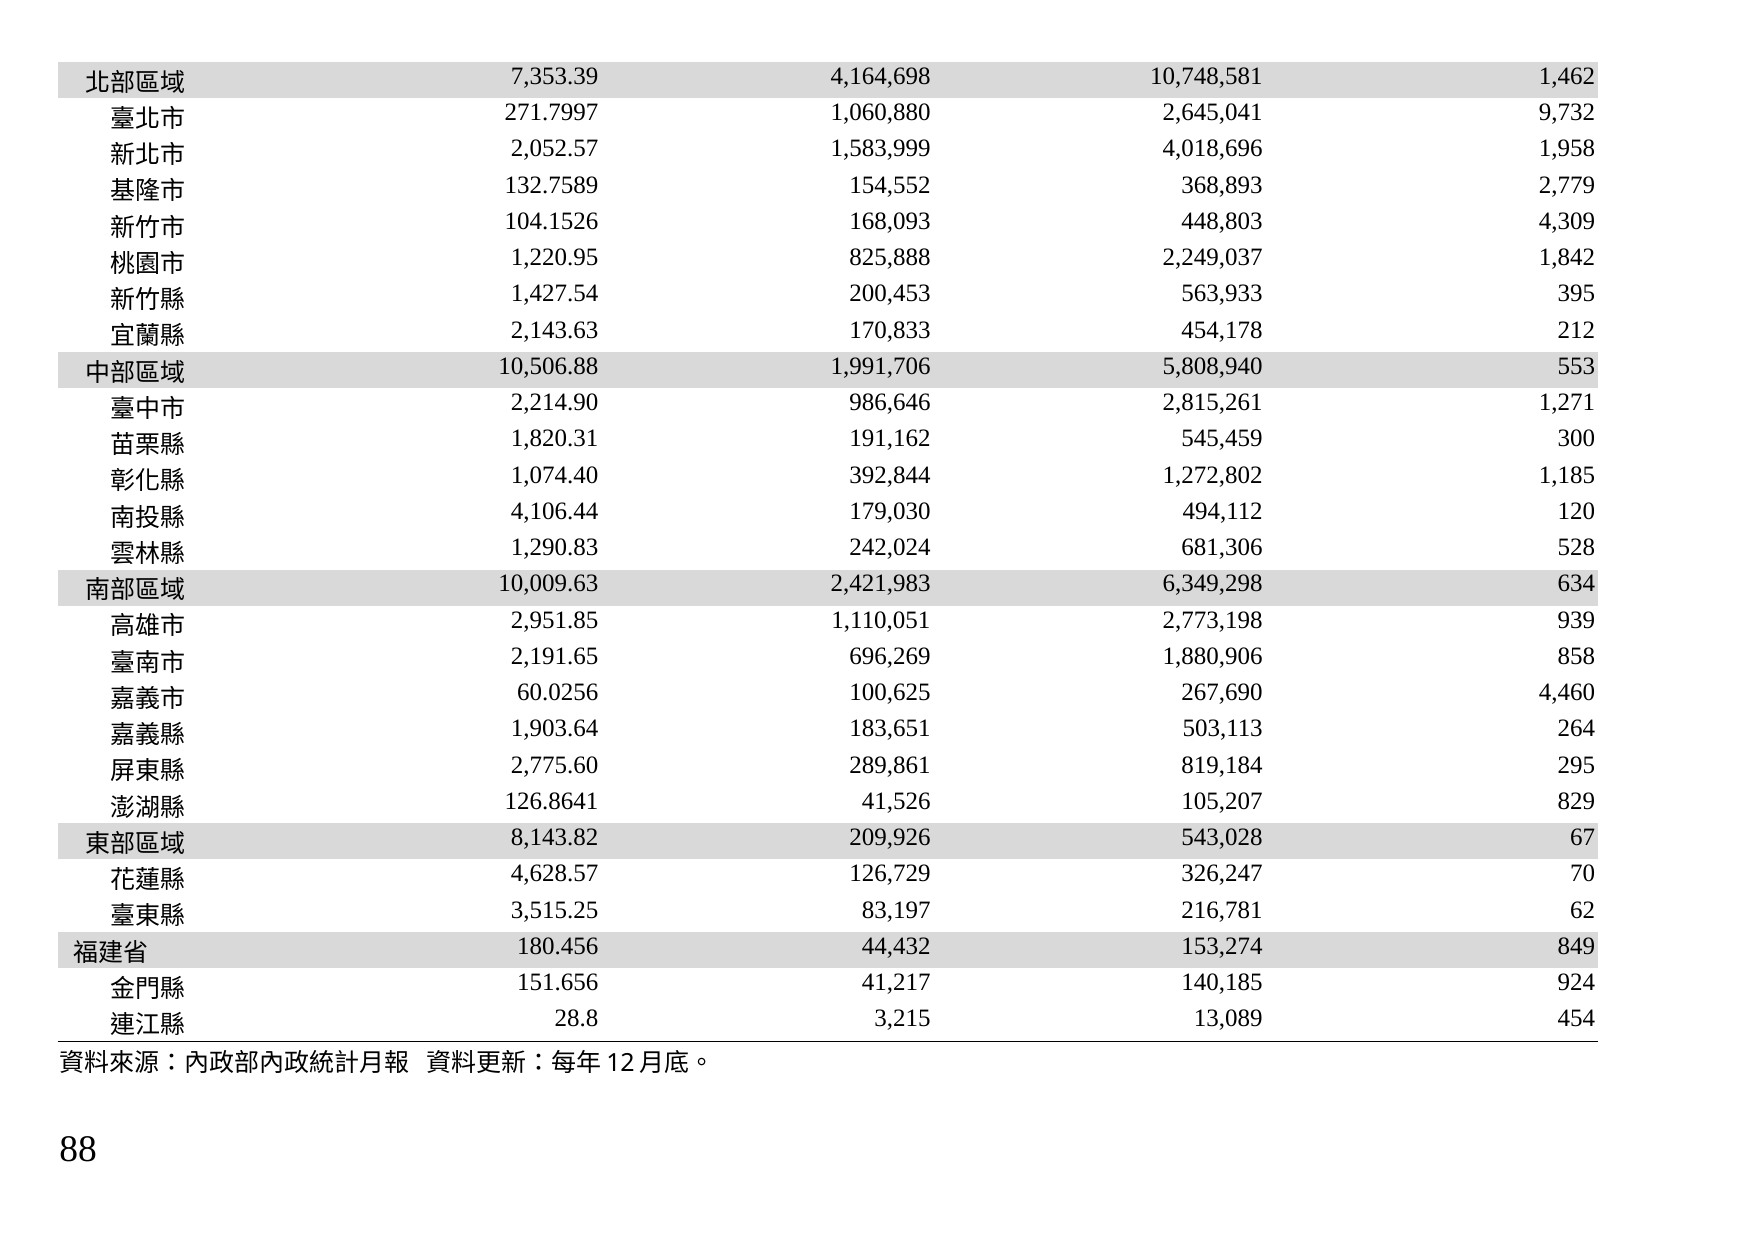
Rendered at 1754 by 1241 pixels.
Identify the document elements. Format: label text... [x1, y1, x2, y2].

table_cell 126,729 [601, 860, 933, 896]
table_cell 桃園市 [58, 243, 269, 279]
table_cell 6,349,298 [933, 570, 1265, 606]
table_cell 271.7997 [269, 98, 601, 134]
table_cell 苗栗縣 [58, 425, 269, 461]
table_cell 1,060,880 [601, 98, 933, 134]
table_cell 澎湖縣 [58, 787, 269, 823]
table_cell 1,290.83 [269, 533, 601, 569]
table_cell 858 [1265, 642, 1598, 678]
table_cell 924 [1265, 968, 1598, 1004]
table_cell 104.1526 [269, 207, 601, 243]
table_cell 829 [1265, 787, 1598, 823]
table_cell 170,833 [601, 316, 933, 352]
table_cell 41,526 [601, 787, 933, 823]
table_cell 臺北市 [58, 98, 269, 134]
table_cell 696,269 [601, 642, 933, 678]
table_cell 395 [1265, 280, 1598, 316]
table_cell 454 [1265, 1005, 1598, 1041]
table_cell 267,690 [933, 678, 1265, 714]
table_cell 1,958 [1265, 135, 1598, 171]
table_cell 1,272,802 [933, 461, 1265, 497]
table_cell 2,815,261 [933, 388, 1265, 424]
table_cell 彰化縣 [58, 461, 269, 497]
table_cell 北部區域 [58, 62, 269, 98]
table_cell 1,842 [1265, 243, 1598, 279]
table_cell 東部區域 [58, 823, 269, 859]
table_cell 849 [1265, 932, 1598, 968]
table_cell 4,309 [1265, 207, 1598, 243]
table_cell 臺東縣 [58, 896, 269, 932]
table_cell 13,089 [933, 1005, 1265, 1041]
table_cell 1,462 [1265, 62, 1598, 98]
table_cell 120 [1265, 497, 1598, 533]
table_cell 2,143.63 [269, 316, 601, 352]
table_cell 1,583,999 [601, 135, 933, 171]
table_cell 10,748,581 [933, 62, 1265, 98]
table_cell 7,353.39 [269, 62, 601, 98]
table_cell 新竹市 [58, 207, 269, 243]
table_cell 1,991,706 [601, 352, 933, 388]
table_cell 9,732 [1265, 98, 1598, 134]
table_cell 216,781 [933, 896, 1265, 932]
table_cell 4,164,698 [601, 62, 933, 98]
table_cell 嘉義市 [58, 678, 269, 714]
table_cell 高雄市 [58, 606, 269, 642]
table_cell 289,861 [601, 751, 933, 787]
table_cell 100,625 [601, 678, 933, 714]
table_cell 126.8641 [269, 787, 601, 823]
table_cell 臺中市 [58, 388, 269, 424]
table_cell 819,184 [933, 751, 1265, 787]
table_cell 臺南市 [58, 642, 269, 678]
table_cell 宜蘭縣 [58, 316, 269, 352]
table_cell 2,421,983 [601, 570, 933, 606]
table_cell 新北市 [58, 135, 269, 171]
table_cell 1,185 [1265, 461, 1598, 497]
table_cell 1,271 [1265, 388, 1598, 424]
table_cell 67 [1265, 823, 1598, 859]
table_cell 2,191.65 [269, 642, 601, 678]
table_cell 5,808,940 [933, 352, 1265, 388]
table_cell 屏東縣 [58, 751, 269, 787]
table_cell 295 [1265, 751, 1598, 787]
table_cell 209,926 [601, 823, 933, 859]
table_cell 264 [1265, 715, 1598, 751]
table_cell 4,106.44 [269, 497, 601, 533]
table_cell 494,112 [933, 497, 1265, 533]
table_cell 1,220.95 [269, 243, 601, 279]
table_cell 福建省 [58, 932, 269, 968]
table_cell 2,052.57 [269, 135, 601, 171]
table_cell 2,773,198 [933, 606, 1265, 642]
table_cell 1,903.64 [269, 715, 601, 751]
table_cell 681,306 [933, 533, 1265, 569]
table_cell 503,113 [933, 715, 1265, 751]
table_cell 4,460 [1265, 678, 1598, 714]
table_cell 563,933 [933, 280, 1265, 316]
table_cell 28.8 [269, 1005, 601, 1041]
table_cell 448,803 [933, 207, 1265, 243]
table_cell 44,432 [601, 932, 933, 968]
table_cell 41,217 [601, 968, 933, 1004]
table_cell 242,024 [601, 533, 933, 569]
table_cell 634 [1265, 570, 1598, 606]
table_cell 1,110,051 [601, 606, 933, 642]
table_cell 4,018,696 [933, 135, 1265, 171]
table_cell 300 [1265, 425, 1598, 461]
table_cell 153,274 [933, 932, 1265, 968]
table_cell 368,893 [933, 171, 1265, 207]
table_cell 3,515.25 [269, 896, 601, 932]
table_cell 雲林縣 [58, 533, 269, 569]
table_cell 1,820.31 [269, 425, 601, 461]
table_cell 1,427.54 [269, 280, 601, 316]
table_cell 60.0256 [269, 678, 601, 714]
table_cell 180.456 [269, 932, 601, 968]
table_cell 南投縣 [58, 497, 269, 533]
table_cell 168,093 [601, 207, 933, 243]
table_cell 154,552 [601, 171, 933, 207]
table_cell 132.7589 [269, 171, 601, 207]
table_cell 183,651 [601, 715, 933, 751]
table_cell 179,030 [601, 497, 933, 533]
table_cell 1,880,906 [933, 642, 1265, 678]
table_cell 3,215 [601, 1005, 933, 1041]
table_cell 62 [1265, 896, 1598, 932]
table_cell 986,646 [601, 388, 933, 424]
table_cell 4,628.57 [269, 860, 601, 896]
table_cell 2,249,037 [933, 243, 1265, 279]
table_cell 200,453 [601, 280, 933, 316]
table_cell 553 [1265, 352, 1598, 388]
table_cell 70 [1265, 860, 1598, 896]
table_cell 金門縣 [58, 968, 269, 1004]
table_cell 151.656 [269, 968, 601, 1004]
table_cell 105,207 [933, 787, 1265, 823]
table_cell 中部區域 [58, 352, 269, 388]
table_cell 基隆市 [58, 171, 269, 207]
table_cell 545,459 [933, 425, 1265, 461]
table_cell 1,074.40 [269, 461, 601, 497]
table_cell 528 [1265, 533, 1598, 569]
table_cell 140,185 [933, 968, 1265, 1004]
table_cell 新竹縣 [58, 280, 269, 316]
table_cell 10,009.63 [269, 570, 601, 606]
table_cell 83,197 [601, 896, 933, 932]
table_cell 191,162 [601, 425, 933, 461]
table_cell 花蓮縣 [58, 860, 269, 896]
text 資料來源：內政部內政統計月報 資料更新：每年12月底。 [59, 1042, 1639, 1079]
table_cell 212 [1265, 316, 1598, 352]
table_cell 939 [1265, 606, 1598, 642]
table_cell 392,844 [601, 461, 933, 497]
table_cell 2,775.60 [269, 751, 601, 787]
table_cell 嘉義縣 [58, 715, 269, 751]
table_cell 2,779 [1265, 171, 1598, 207]
table_cell 10,506.88 [269, 352, 601, 388]
table_cell 2,645,041 [933, 98, 1265, 134]
table_cell 454,178 [933, 316, 1265, 352]
table_cell 8,143.82 [269, 823, 601, 859]
table_cell 825,888 [601, 243, 933, 279]
table_cell 南部區域 [58, 570, 269, 606]
table_cell 326,247 [933, 860, 1265, 896]
table_cell 543,028 [933, 823, 1265, 859]
table_cell 2,951.85 [269, 606, 601, 642]
table_cell 連江縣 [58, 1005, 269, 1041]
table_cell 2,214.90 [269, 388, 601, 424]
